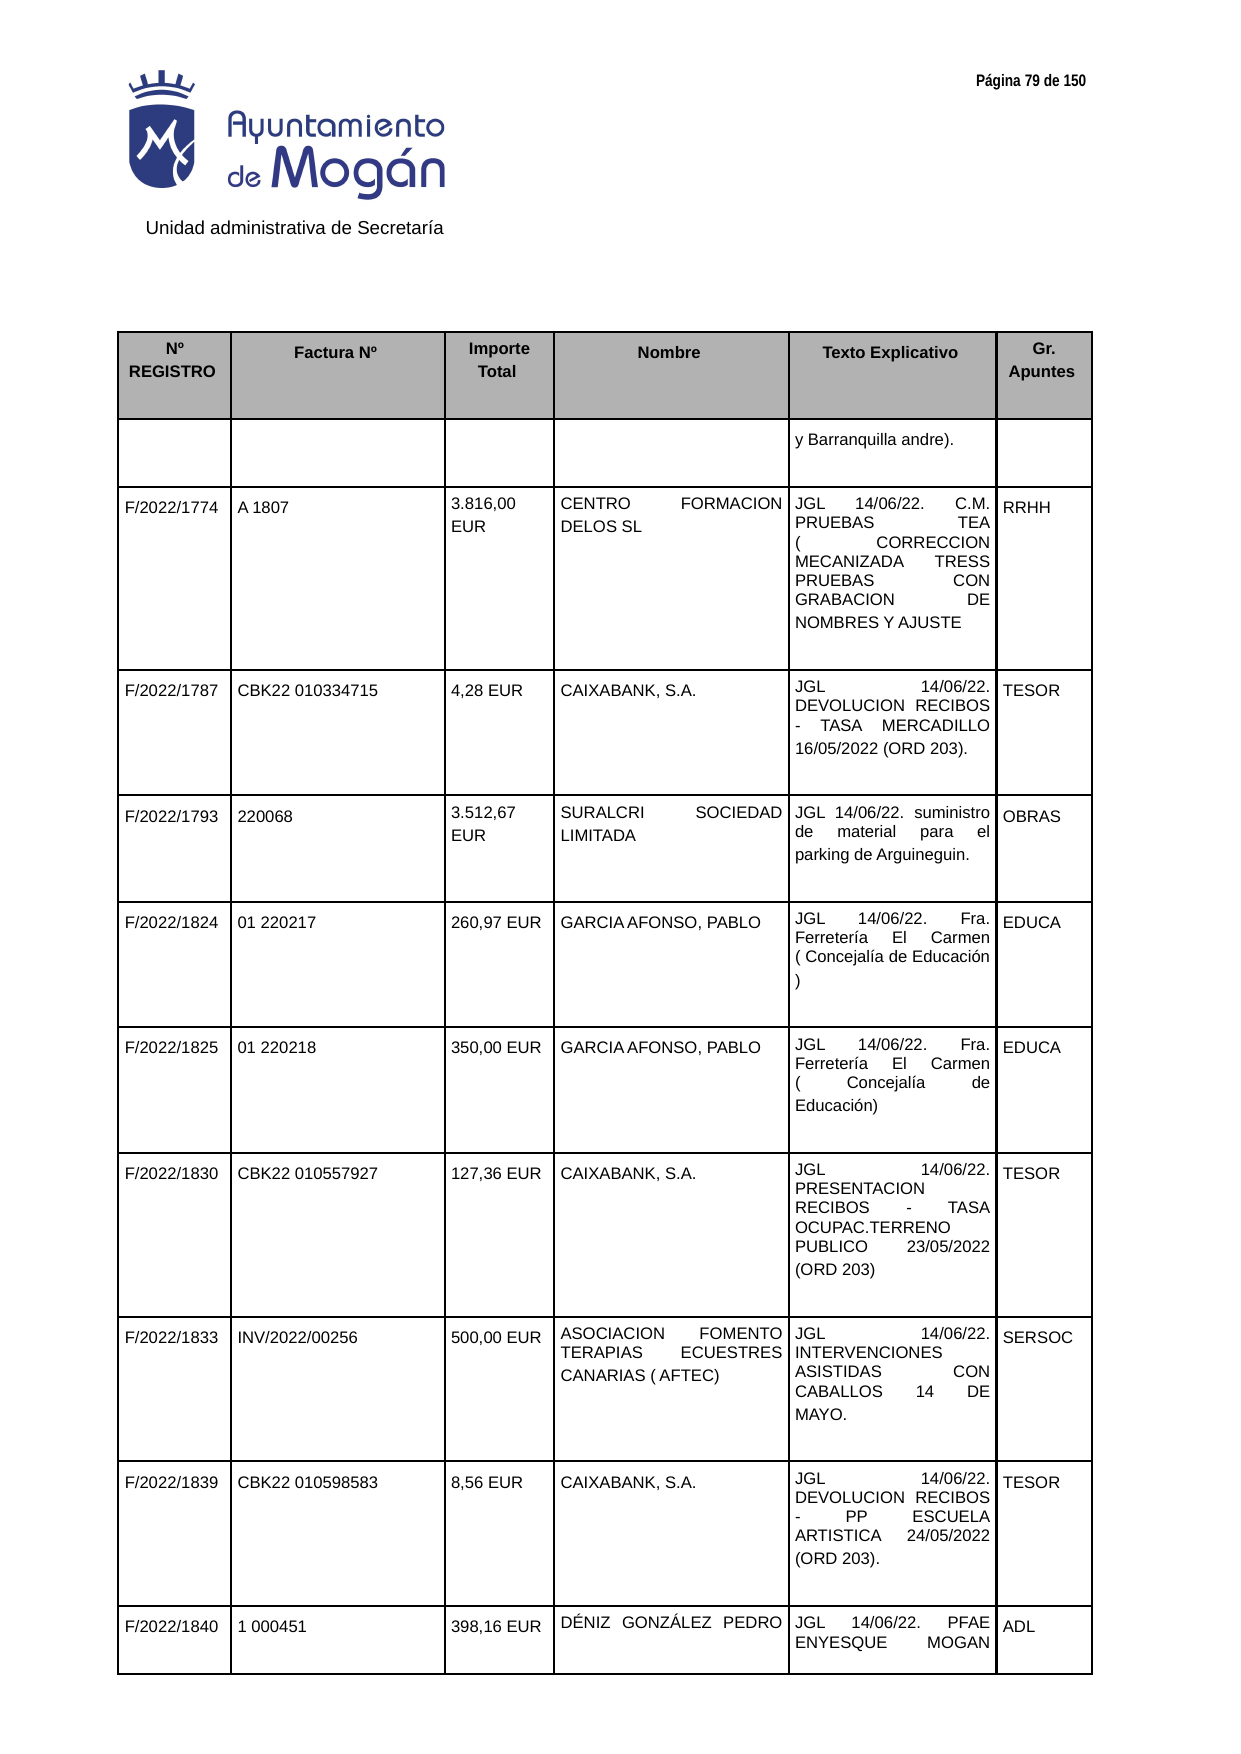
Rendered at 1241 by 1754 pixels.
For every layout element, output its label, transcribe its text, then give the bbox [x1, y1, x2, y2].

table_cell 127,36 EUR [446, 1154, 553, 1316]
table_header Importe Total [446, 333, 553, 418]
table_cell JGL 14/06/22. DEVOLUCION RECIBOS - TASA MERCADILLO 16/05/2022 (ORD 203). [790, 671, 995, 794]
table_cell JGL 14/06/22. PRESENTACION RECIBOS - TASA OCUPAC.TERRENO PUBLICO 23/05/2022 (ORD 203) [790, 1154, 995, 1316]
table_cell SERSOC [998, 1318, 1091, 1460]
table_cell SURALCRI SOCIEDAD LIMITADA [555, 796, 788, 901]
table_cell [232, 420, 444, 486]
table_cell CAIXABANK, S.A. [555, 1154, 788, 1316]
table_cell 260,97 EUR [446, 903, 553, 1026]
table_cell CENTRO FORMACION DELOS SL [555, 488, 788, 669]
table_cell JGL 14/06/22. PFAE ENYESQUE MOGAN [790, 1607, 995, 1673]
table_cell DÉNIZ GONZÁLEZ PEDRO [555, 1607, 788, 1673]
table_cell F/2022/1840 [119, 1607, 230, 1673]
table_cell F/2022/1824 [119, 903, 230, 1026]
table_cell TESOR [998, 1462, 1091, 1605]
table_cell [119, 420, 230, 486]
table_cell JGL 14/06/22. suministro de material para el parking de Arguineguin. [790, 796, 995, 901]
table_cell TESOR [998, 1154, 1091, 1316]
table_cell CBK22 010557927 [232, 1154, 444, 1316]
table_cell GARCIA AFONSO, PABLO [555, 903, 788, 1026]
table_cell RRHH [998, 488, 1091, 669]
table_cell F/2022/1833 [119, 1318, 230, 1460]
table_header Factura Nº [232, 333, 444, 418]
table_cell CAIXABANK, S.A. [555, 1462, 788, 1605]
table_cell JGL 14/06/22. DEVOLUCION RECIBOS - PP ESCUELA ARTISTICA 24/05/2022 (ORD 203). [790, 1462, 995, 1605]
table_cell F/2022/1825 [119, 1028, 230, 1152]
table_cell F/2022/1793 [119, 796, 230, 901]
table_cell CAIXABANK, S.A. [555, 671, 788, 794]
table_header Nombre [555, 333, 788, 418]
table_cell EDUCA [998, 1028, 1091, 1152]
table_cell JGL 14/06/22. C.M. PRUEBAS TEA ( CORRECCION MECANIZADA TRESS PRUEBAS CON GRABACION DE NOMBRES Y AJUSTE [790, 488, 995, 669]
table_cell JGL 14/06/22. Fra. Ferretería El Carmen ( Concejalía de Educación) [790, 1028, 995, 1152]
table_cell TESOR [998, 671, 1091, 794]
table_cell [555, 420, 788, 486]
table_cell 500,00 EUR [446, 1318, 553, 1460]
table_cell 01 220217 [232, 903, 444, 1026]
table_cell INV/2022/00256 [232, 1318, 444, 1460]
picture [128, 70, 445, 206]
table_cell 01 220218 [232, 1028, 444, 1152]
table_cell y Barranquilla andre). [790, 420, 995, 486]
table_cell 220068 [232, 796, 444, 901]
table_cell F/2022/1839 [119, 1462, 230, 1605]
table_cell A 1807 [232, 488, 444, 669]
table_header Nº REGISTRO [119, 333, 230, 418]
table_cell F/2022/1830 [119, 1154, 230, 1316]
table_cell 3.816,00 EUR [446, 488, 553, 669]
table_cell 398,16 EUR [446, 1607, 553, 1673]
table_cell [446, 420, 553, 486]
table_cell GARCIA AFONSO, PABLO [555, 1028, 788, 1152]
table_cell JGL 14/06/22. INTERVENCIONES ASISTIDAS CON CABALLOS 14 DE MAYO. [790, 1318, 995, 1460]
table_cell ADL [998, 1607, 1091, 1673]
table_cell 1 000451 [232, 1607, 444, 1673]
table_cell F/2022/1787 [119, 671, 230, 794]
table_cell OBRAS [998, 796, 1091, 901]
table_cell EDUCA [998, 903, 1091, 1026]
table_cell 8,56 EUR [446, 1462, 553, 1605]
table_header Gr. Apuntes [998, 333, 1091, 418]
table_cell JGL 14/06/22. Fra. Ferretería El Carmen ( Concejalía de Educación ) [790, 903, 995, 1026]
table_cell 3.512,67 EUR [446, 796, 553, 901]
table_cell [998, 420, 1091, 486]
table_cell 350,00 EUR [446, 1028, 553, 1152]
table_cell 4,28 EUR [446, 671, 553, 794]
table_cell CBK22 010334715 [232, 671, 444, 794]
table_cell F/2022/1774 [119, 488, 230, 669]
table_header Texto Explicativo [790, 333, 995, 418]
table_cell CBK22 010598583 [232, 1462, 444, 1605]
table_cell ASOCIACION FOMENTO TERAPIAS ECUESTRES CANARIAS ( AFTEC) [555, 1318, 788, 1460]
